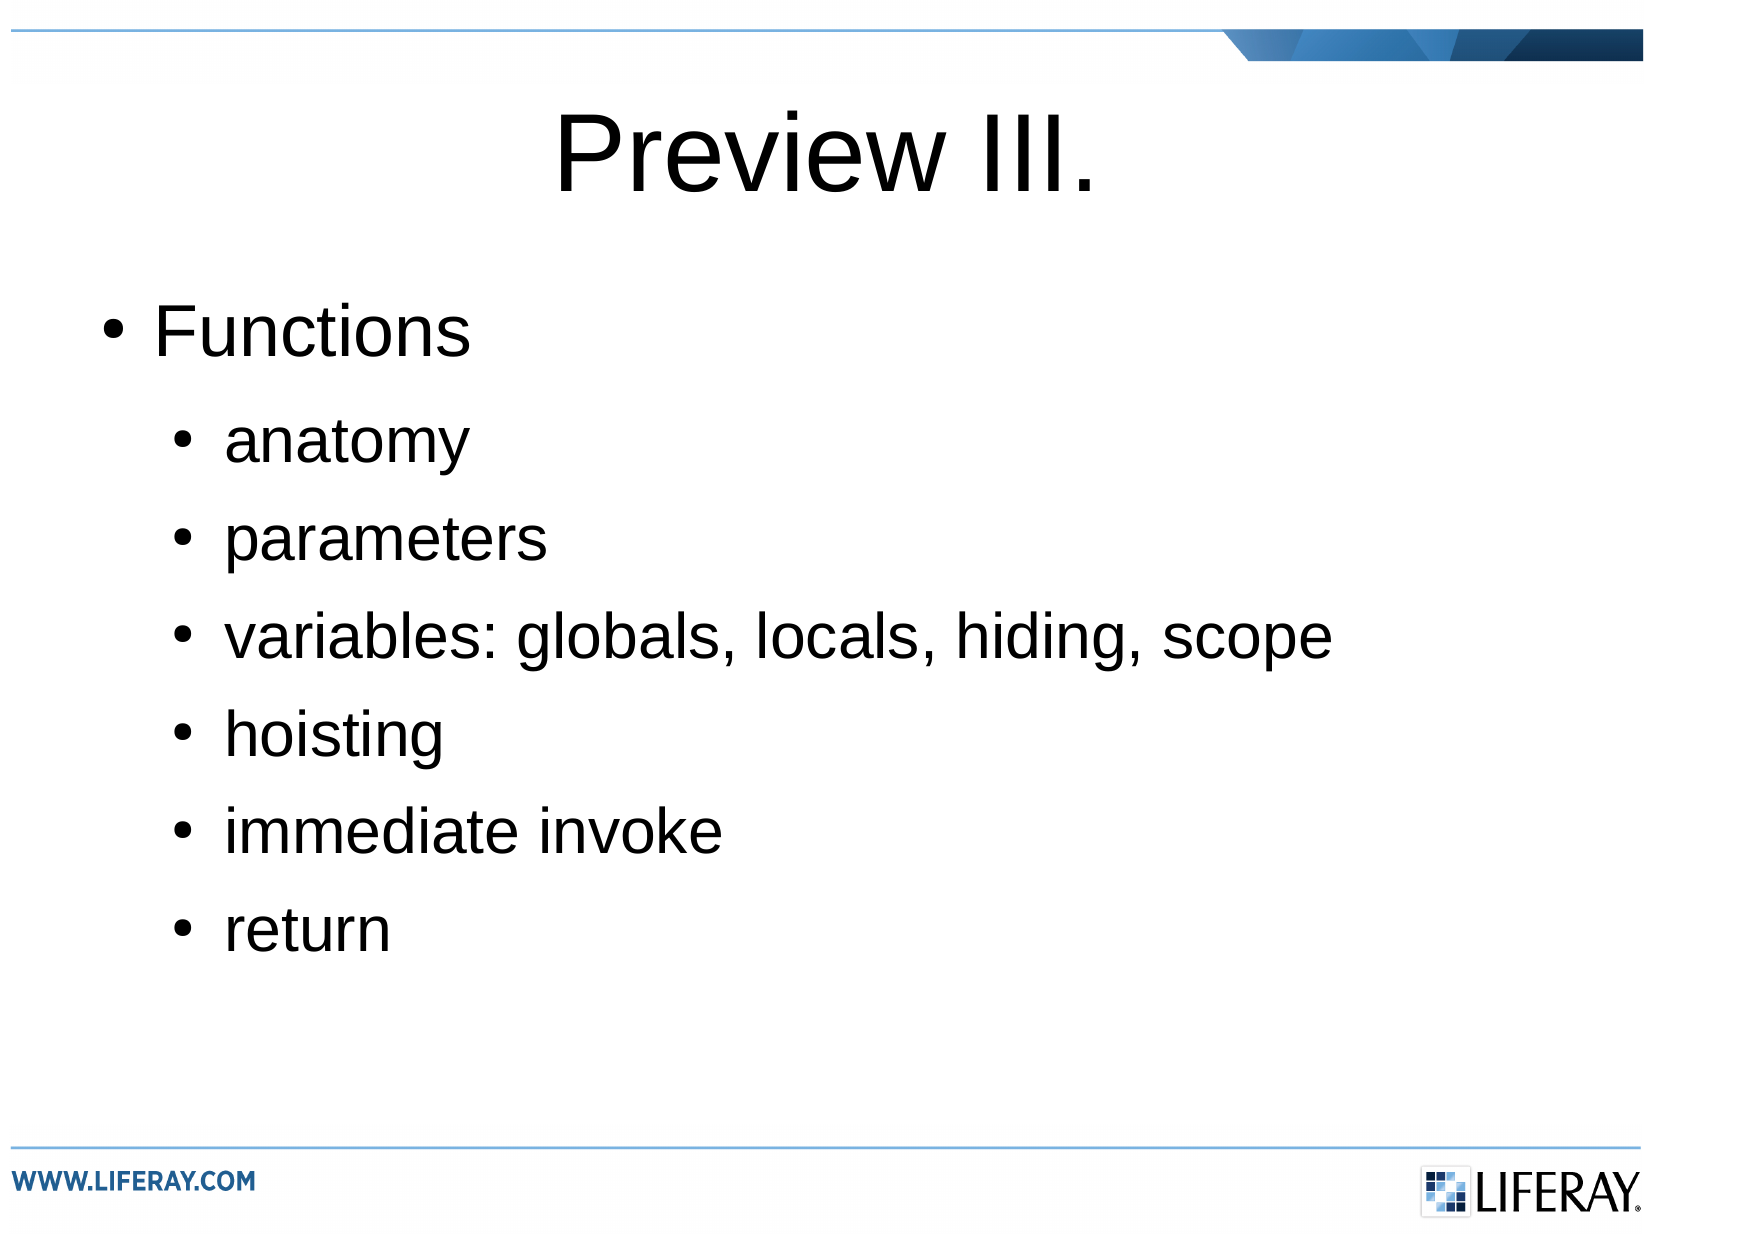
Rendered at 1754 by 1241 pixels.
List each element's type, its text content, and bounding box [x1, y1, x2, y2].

picture [9, 1124, 1642, 1234]
list Functions anatomy parameters variables: globals, locals, hiding, scope hoisting immediate invoke return [82, 290, 1571, 1010]
title Preview III. [82, 49, 1571, 257]
picture [11, 0, 1644, 84]
